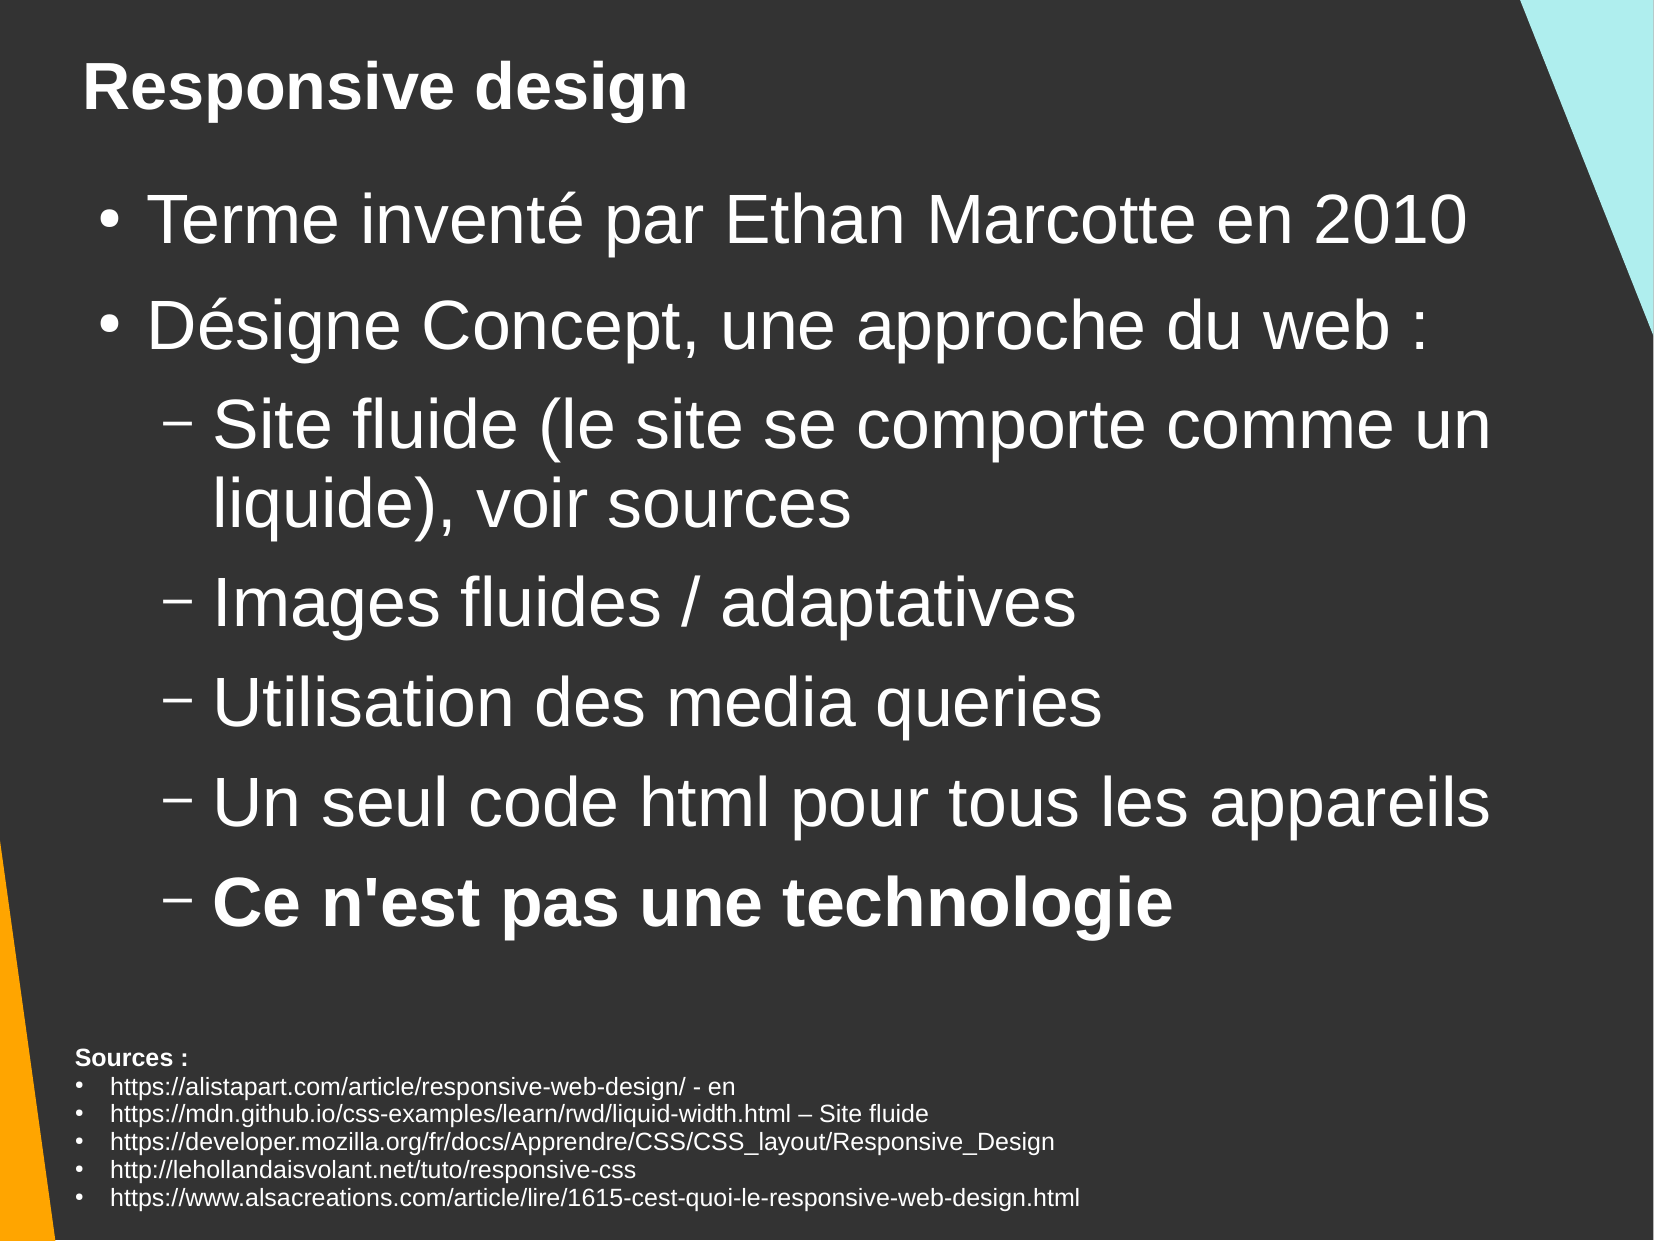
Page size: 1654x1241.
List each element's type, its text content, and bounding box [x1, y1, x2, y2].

title Responsive design [82, 49, 1571, 152]
text_box [1520, 0, 1654, 338]
list Terme inventé par Ethan Marcotte en 2010 Désigne Concept, une approche du web : Site fluide (le site se comporte comme un liquide), voir sources Images fluides / adaptatives Utilisation des media queries Un seul code html pour tous les appareils Ce n'est pas une technologie [80, 180, 1605, 945]
text_box [0, 840, 56, 1241]
text_box Sources : https://alistapart.com/article/responsive-web-design/ - en https://mdn.github.io/css-examples/learn/rwd/liquid-width.html – Site fluide https://developer.mozilla.org/fr/docs/Apprendre/CSS/CSS_layout/Responsive_Design http://lehollandaisvolant.net/tuto/responsive-css https://www.alsacreations.com/article/lire/1615-cest-quoi-le-responsive-web-design.html [60, 1036, 1546, 1241]
